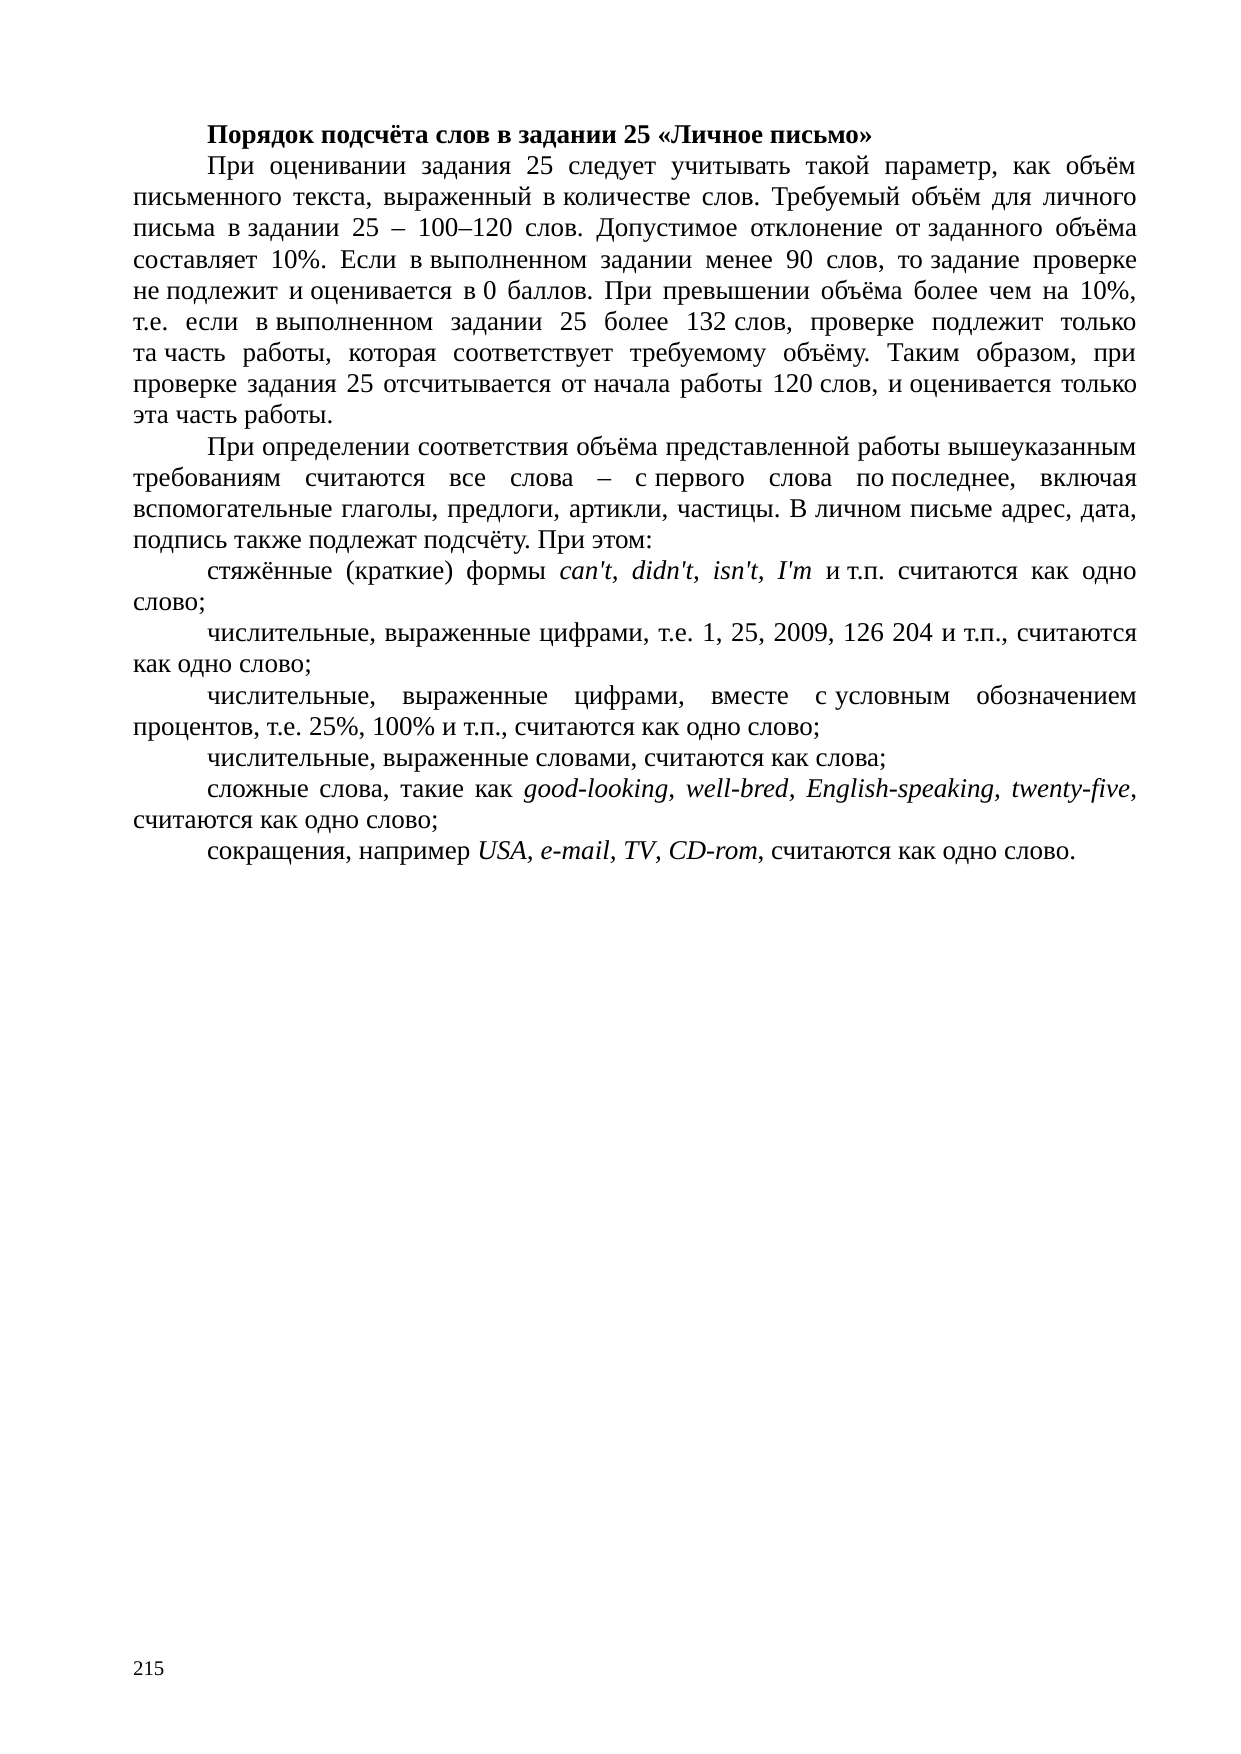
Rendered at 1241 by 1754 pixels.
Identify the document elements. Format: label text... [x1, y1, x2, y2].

text сокращения, например USA, e-mail, TV, CD-rom, считаются как одно слово. [133, 834, 1137, 866]
text При оценивании задания 25 следует учитывать такой параметр, как объём письменного текста, выраженный в количестве слов. Требуемый объём для личного письма в задании 25 – 100–120 слов. Допустимое отклонение от заданного объёма составляет 10%. Если в выполненном задании менее 90 слов, то задание проверке не подлежит и оценивается в 0 баллов. При превышении объёма более чем на 10%, т.е. если в выполненном задании 25 более 132 слов, проверке подлежит только та часть работы, которая соответствует требуемому объёму. Таким образом, при проверке задания 25 отсчитывается от начала работы 120 слов, и оценивается только эта часть работы. [133, 149, 1137, 429]
text числительные, выраженные цифрами, вместе с условным обозначением процентов, т.е. 25%, 100% и т.п., считаются как одно слово; [133, 679, 1137, 741]
text числительные, выраженные словами, считаются как слова; [133, 741, 1137, 772]
text сложные слова, такие как good-looking, well-bred, English-speaking, twenty-five, считаются как одно слово; [133, 772, 1137, 834]
text При определении соответствия объёма представленной работы вышеуказанным требованиям считаются все слова – с первого слова по последнее, включая вспомогательные глаголы, предлоги, артикли, частицы. В личном письме адрес, дата, подпись также подлежат подсчёту. При этом: [133, 429, 1137, 554]
text стяжённые (краткие) формы can't, didn't, isn't, I'm и т.п. считаются как одно слово; [133, 554, 1137, 616]
text числительные, выраженные цифрами, т.е. 1, 25, 2009, 126 204 и т.п., считаются как одно слово; [133, 616, 1137, 679]
text Порядок подсчёта слов в задании 25 «Личное письмо» [133, 118, 1137, 149]
